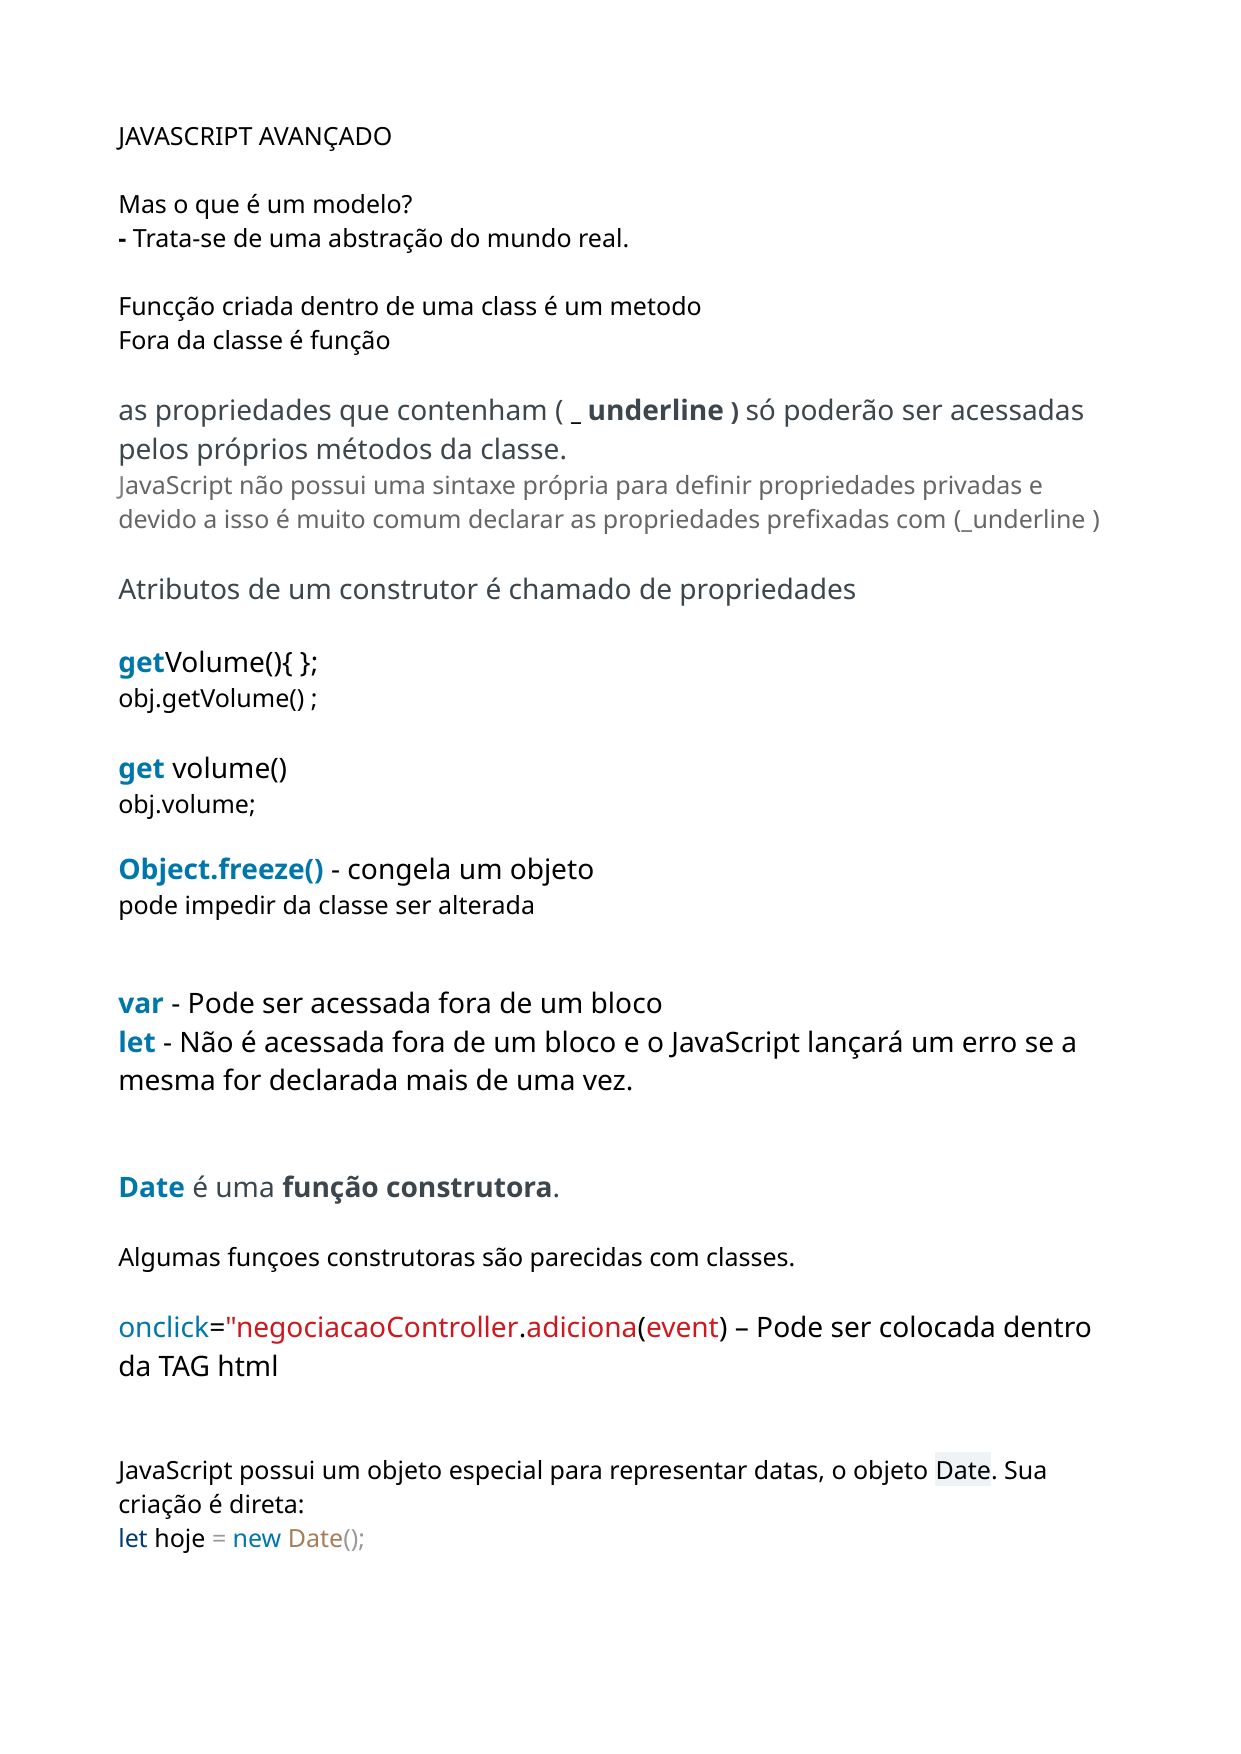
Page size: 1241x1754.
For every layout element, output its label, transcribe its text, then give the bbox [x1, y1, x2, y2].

text Object.freeze() - congela um objeto [118, 849, 1122, 887]
text let hoje = new Date(); [118, 1520, 1122, 1554]
text Funcção criada dentro de uma class é um metodo [118, 288, 1122, 322]
text Mas o que é um modelo? [118, 186, 1122, 220]
text onclick="negociacaoController.adiciona(event) – Pode ser colocada dentro da TAG html [118, 1307, 1122, 1384]
text Algumas funçoes construtoras são parecidas com classes. [118, 1239, 1122, 1273]
text JavaScript não possui uma sintaxe própria para definir propriedades privadas e devido a isso é muito comum declarar as propriedades prefixadas com (_underline ) [118, 467, 1122, 535]
text - Trata-se de uma abstração do mundo real. [118, 220, 1122, 254]
text Atributos de um construtor é chamado de propriedades [118, 569, 1122, 608]
text JAVASCRIPT AVANÇADO [118, 118, 1122, 152]
text getVolume(){ }; [118, 642, 1122, 680]
text as propriedades que contenham ( _ underline ) só poderão ser acessadas pelos próprios métodos da classe. [118, 391, 1122, 467]
text let - Não é acessada fora de um bloco e o JavaScript lançará um erro se a mesma for declarada mais de uma vez. [118, 1022, 1122, 1099]
text JavaScript possui um objeto especial para representar datas, o objeto Date. Sua criação é direta: [118, 1452, 1122, 1520]
text get volume() [118, 748, 1122, 787]
text obj.getVolume() ; [118, 680, 1122, 714]
text obj.volume; [118, 787, 1122, 821]
text Date é uma função construtora. [118, 1167, 1122, 1205]
text Fora da classe é função [118, 322, 1122, 357]
text pode impedir da classe ser alterada [118, 887, 1122, 921]
text var - Pode ser acessada fora de um bloco [118, 984, 1122, 1022]
